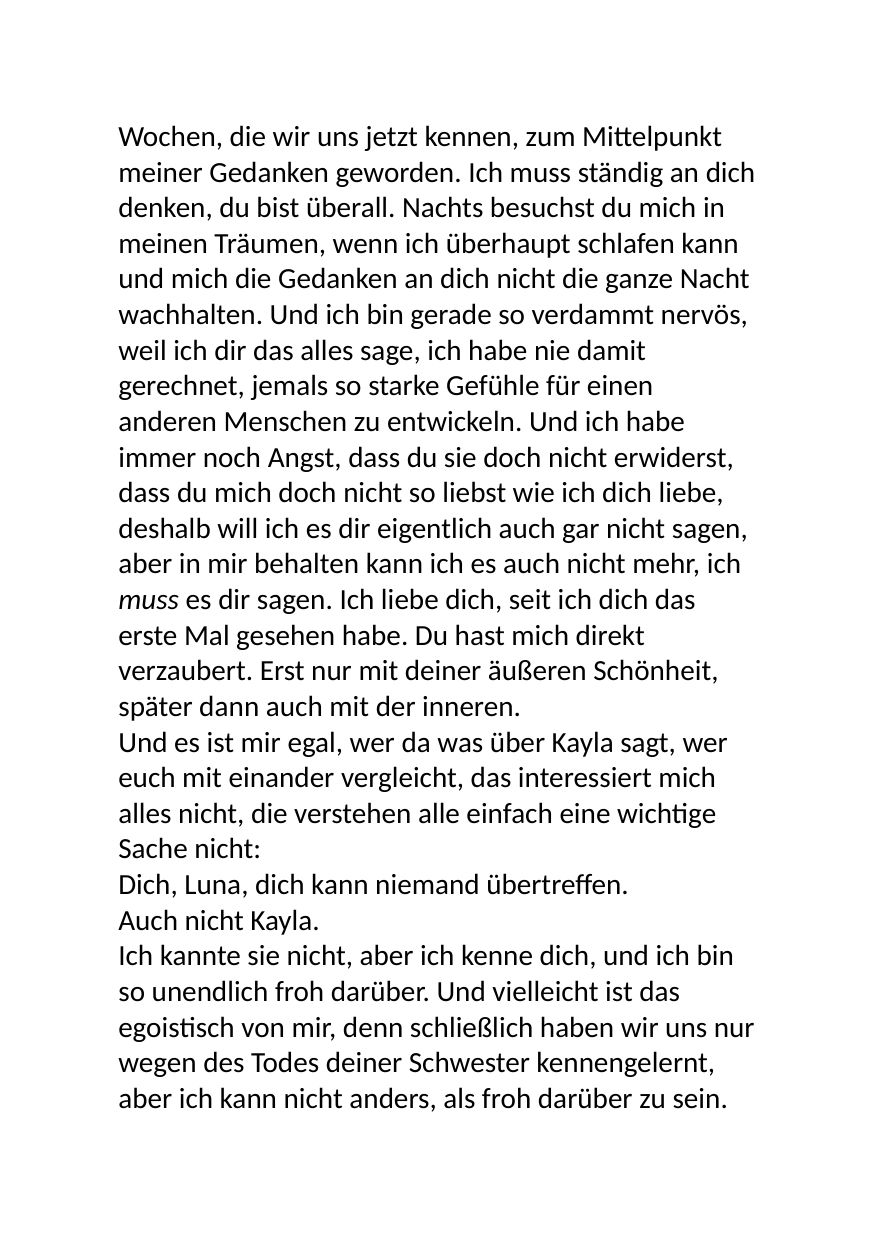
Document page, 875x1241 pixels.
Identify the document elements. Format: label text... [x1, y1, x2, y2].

text Wochen, die wir uns jetzt kennen, zum Mittelpunkt meiner Gedanken geworden. Ich muss ständig an dich denken, du bist überall. Nachts besuchst du mich in meinen Träumen, wenn ich überhaupt schlafen kann und mich die Gedanken an dich nicht die ganze Nacht wachhalten. Und ich bin gerade so verdammt nervös, weil ich dir das alles sage, ich habe nie damit gerechnet, jemals so starke Gefühle für einen anderen Menschen zu entwickeln. Und ich habe immer noch Angst, dass du sie doch nicht erwiderst, dass du mich doch nicht so liebst wie ich dich liebe, deshalb will ich es dir eigentlich auch gar nicht sagen, aber in mir behalten kann ich es auch nicht mehr, ich muss es dir sagen. Ich liebe dich, seit ich dich das erste Mal gesehen habe. Du hast mich direkt verzaubert. Erst nur mit deiner äußeren Schönheit, später dann auch mit der inneren. [118, 118, 756, 724]
text Und es ist mir egal, wer da was über Kayla sagt, wer euch mit einander vergleicht, das interessiert mich alles nicht, die verstehen alle einfach eine wichtige Sache nicht: [118, 724, 756, 866]
text Dich, Luna, dich kann niemand übertreffen. [118, 866, 756, 902]
text Auch nicht Kayla. [118, 902, 756, 937]
text Ich kannte sie nicht, aber ich kenne dich, und ich bin so unendlich froh darüber. Und vielleicht ist das egoistisch von mir, denn schließlich haben wir uns nur wegen des Todes deiner Schwester kennengelernt, aber ich kann nicht anders, als froh darüber zu sein. [118, 937, 756, 1116]
